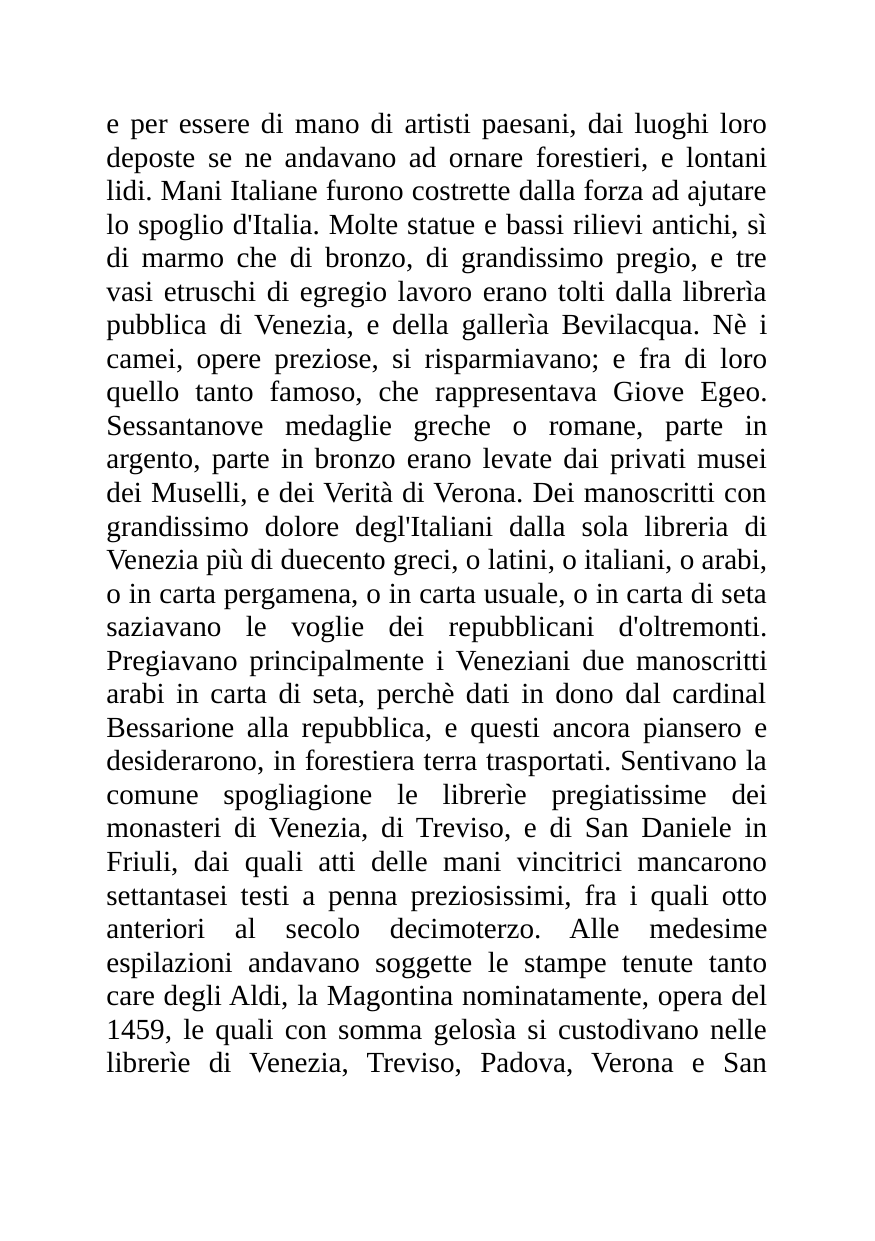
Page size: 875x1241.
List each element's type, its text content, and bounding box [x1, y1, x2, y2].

text e per essere di mano di artisti paesani, dai luoghi loro deposte se ne andavano ad ornare forestieri, e lontani lidi. Mani Italiane furono costrette dalla forza ad ajutare lo spoglio d'Italia. Molte statue e bassi rilievi antichi, sì di marmo che di bronzo, di grandissimo pregio, e tre vasi etruschi di egregio lavoro erano tolti dalla librerìa pubblica di Venezia, e della gallerìa Bevilacqua. Nè i camei, opere preziose, si risparmiavano; e fra di loro quello tanto famoso, che rappresentava Giove Egeo. Sessantanove medaglie greche o romane, parte in argento, parte in bronzo erano levate dai privati musei dei Muselli, e dei Verità di Verona. Dei manoscritti con grandissimo dolore degl'Italiani dalla sola libreria di Venezia più di duecento greci, o latini, o italiani, o arabi, o in carta pergamena, o in carta usuale, o in carta di seta saziavano le voglie dei repubblicani d'oltremonti. Pregiavano principalmente i Veneziani due manoscritti arabi in carta di seta, perchè dati in dono dal cardinal Bessarione alla repubblica, e questi ancora piansero e desiderarono, in forestiera terra trasportati. Sentivano la comune spogliagione le librerìe pregiatissime dei monasteri di Venezia, di Treviso, e di San Daniele in Friuli, dai quali atti delle mani vincitrici mancarono settantasei testi a penna preziosissimi, fra i quali otto anteriori al secolo decimoterzo. Alle medesime espilazioni andavano soggette le stampe tenute tanto care degli Aldi, la Magontina nominatamente, opera del 1459, le quali con somma gelosìa si custodivano nelle librerìe di Venezia, Treviso, Padova, Verona e San [106, 106, 768, 1079]
